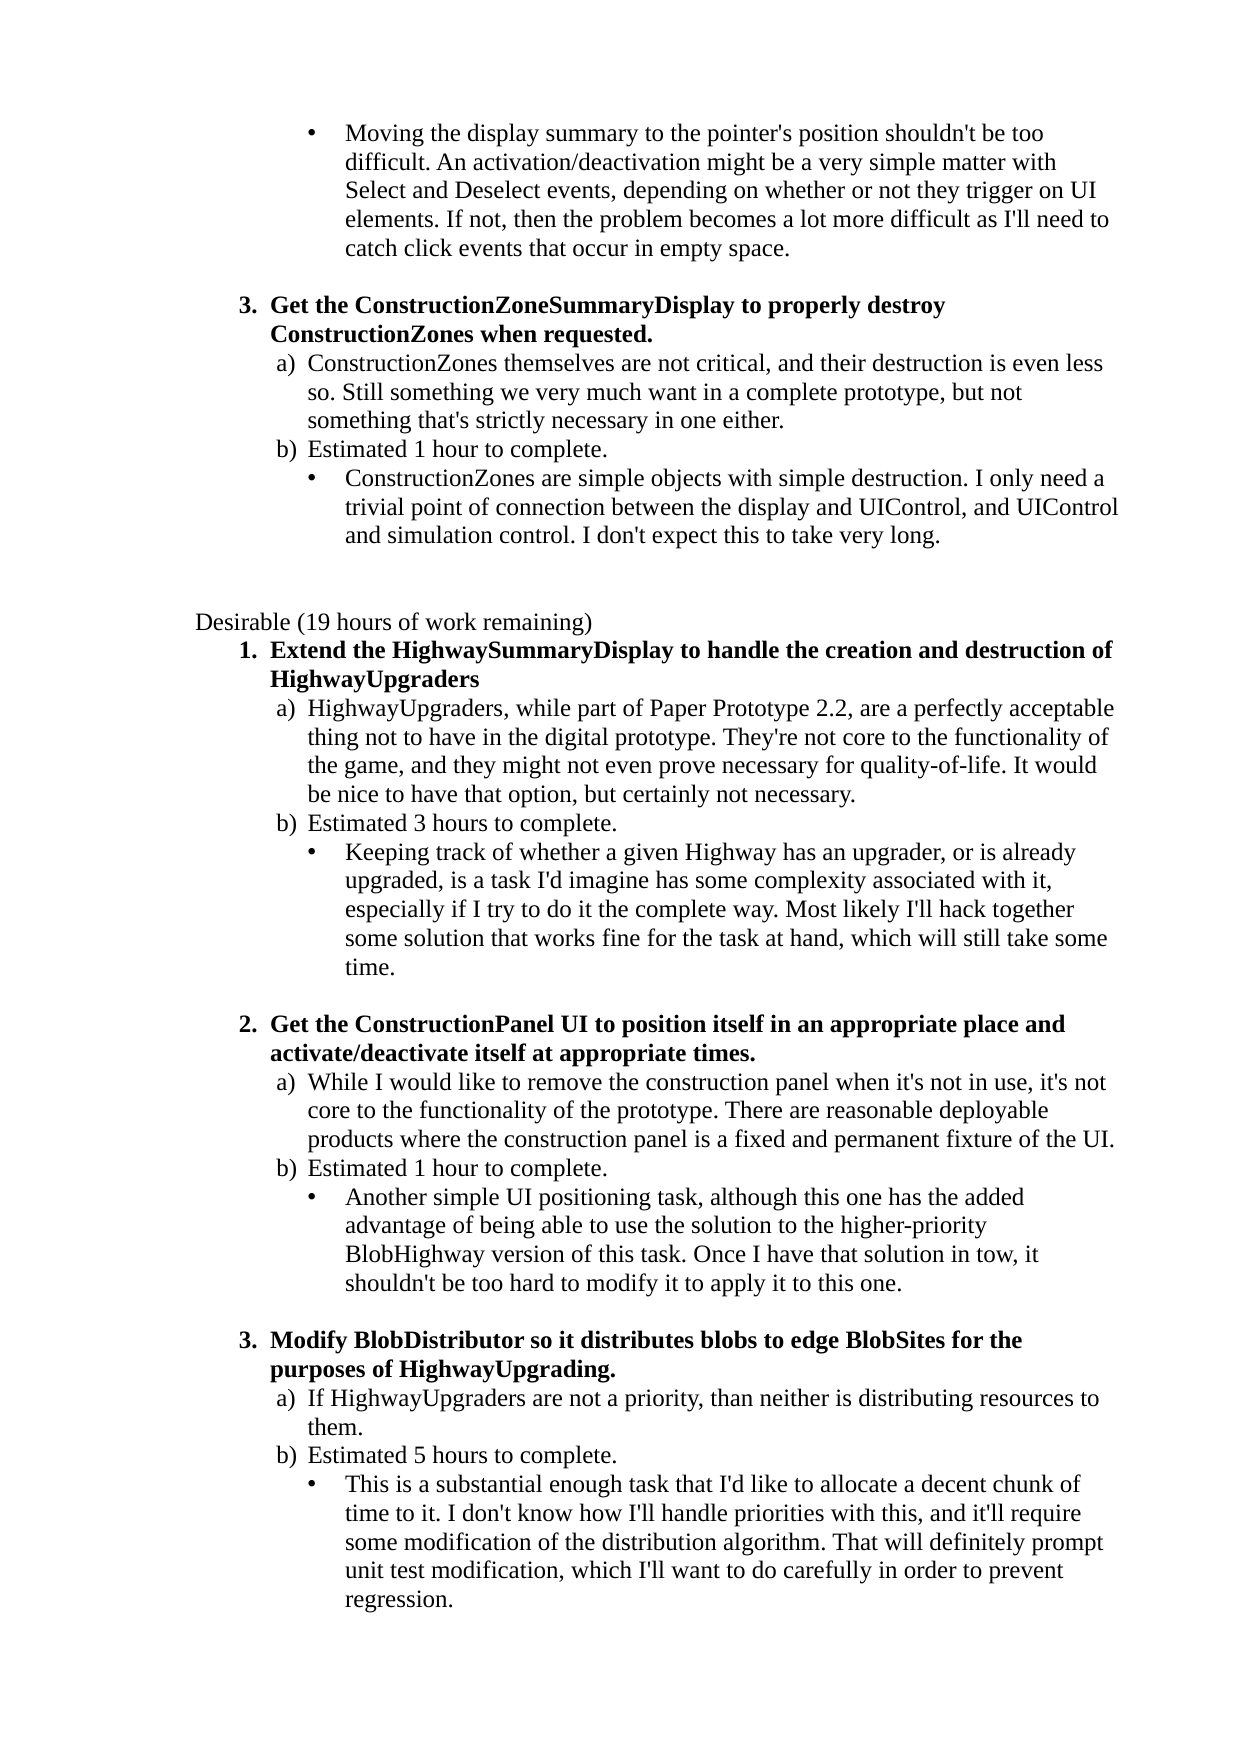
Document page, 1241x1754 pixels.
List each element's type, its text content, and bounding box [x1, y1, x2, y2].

list ConstructionZones themselves are not critical, and their destruction is even less so. Still something we very much want in a complete prototype, but not something that's strictly necessary in one either. [270, 348, 1122, 434]
list HighwayUpgraders, while part of Paper Prototype 2.2, are a perfectly acceptable thing not to have in the digital prototype. They're not core to the functionality of the game, and they might not even prove necessary for quality-of-life. It would be nice to have that option, but certainly not necessary. [270, 693, 1122, 808]
list Modify BlobDistributor so it distributes blobs to edge BlobSites for the purposes of HighwayUpgrading. [232, 1326, 1122, 1383]
list While I would like to remove the construction panel when it's not in use, it's not core to the functionality of the prototype. There are reasonable deployable products where the construction panel is a fixed and permanent fixture of the UI. [270, 1067, 1122, 1153]
list Keeping track of whether a given Highway has an upgrader, or is already upgraded, is a task I'd imagine has some complexity associated with it, especially if I try to do it the complete way. Most likely I'll hack together some solution that works fine for the task at hand, which will still take some time. [307, 837, 1122, 981]
list This is a substantial enough task that I'd like to allocate a decent chunk of time to it. I don't know how I'll handle priorities with this, and it'll require some modification of the distribution algorithm. That will definitely prompt unit test modification, which I'll want to do carefully in order to prevent regression. [307, 1469, 1122, 1613]
list Get the ConstructionZoneSummaryDisplay to properly destroy ConstructionZones when requested. [232, 291, 1122, 348]
list Extend the HighwaySummaryDisplay to handle the creation and destruction of HighwayUpgraders [232, 636, 1122, 693]
list ConstructionZones are simple objects with simple destruction. I only need a trivial point of connection between the display and UIControl, and UIControl and simulation control. I don't expect this to take very long. [307, 463, 1122, 549]
list Estimated 5 hours to complete. [270, 1441, 1122, 1469]
list Get the ConstructionPanel UI to position itself in an appropriate place and activate/deactivate itself at appropriate times. [232, 1009, 1122, 1067]
list Estimated 3 hours to complete. [270, 808, 1122, 837]
list If HighwayUpgraders are not a priority, than neither is distributing resources to them. [270, 1383, 1122, 1441]
list Estimated 1 hour to complete. [270, 434, 1122, 463]
list Another simple UI positioning task, although this one has the added advantage of being able to use the solution to the higher-priority BlobHighway version of this task. Once I have that solution in tow, it shouldn't be too hard to modify it to apply it to this one. [307, 1182, 1122, 1297]
list Moving the display summary to the pointer's position shouldn't be too difficult. An activation/deactivation might be a very simple matter with Select and Deselect events, depending on whether or not they trigger on UI elements. If not, then the problem becomes a lot more difficult as I'll need to catch click events that occur in empty space. [307, 118, 1122, 262]
text Desirable (19 hours of work remaining) [195, 607, 1122, 636]
list Estimated 1 hour to complete. [270, 1153, 1122, 1182]
